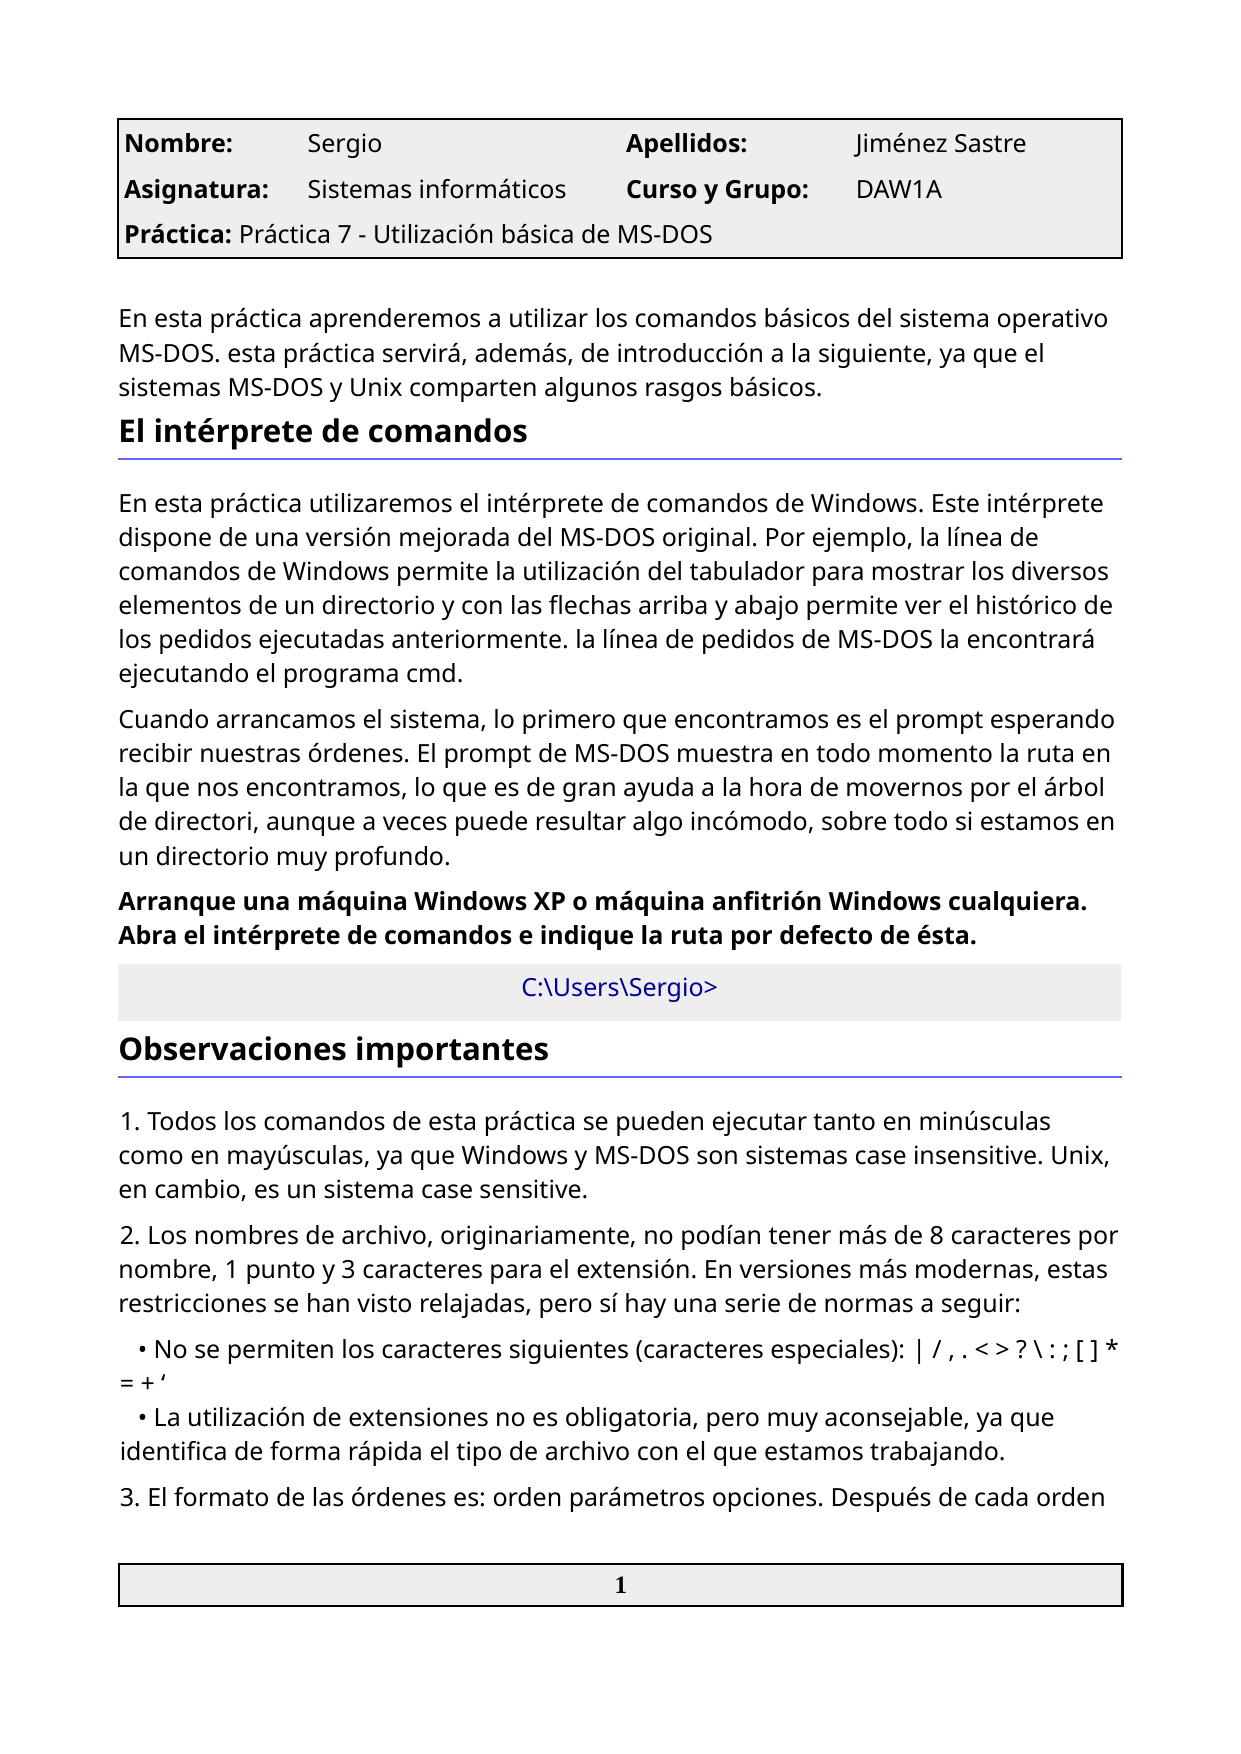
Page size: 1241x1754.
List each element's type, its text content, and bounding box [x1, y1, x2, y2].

text 3. El formato de las órdenes es: orden parámetros opciones. Después de cada orden [118, 1479, 1122, 1513]
table_header [118, 1078, 1122, 1103]
table_header C:\Users\Sergio> [118, 964, 1121, 1021]
text En esta práctica aprenderemos a utilizar los comandos básicos del sistema operativo MS-DOS. esta práctica servirá, además, de introducción a la siguiente, ya que el sistemas MS-DOS y Unix comparten algunos rasgos básicos. [118, 301, 1122, 403]
text 1. Todos los comandos de esta práctica se pueden ejecutar tanto en minúsculas como en mayúsculas, ya que Windows y MS-DOS son sistemas case insensitive. Unix, en cambio, es un sistema case sensitive. [118, 1103, 1122, 1206]
text • La utilización de extensiones no es obligatoria, pero muy aconsejable, ya que identifica de forma rápida el tipo de archivo con el que estamos trabajando. [119, 1399, 1122, 1468]
table_header [118, 460, 1122, 486]
text Observaciones importantes [118, 1027, 1122, 1070]
text • No se permiten los caracteres siguientes (caracteres especiales): | / , . < > ? \ : ; [ ] * = + ‘ [119, 1331, 1122, 1399]
text Cuando arrancamos el sistema, lo primero que encontramos es el prompt esperando recibir nuestras órdenes. El prompt de MS-DOS muestra en todo momento la ruta en la que nos encontramos, lo que es de gran ayuda a la hora de movernos por el árbol de directori, aunque a veces puede resultar algo incómodo, sobre todo si estamos en un directorio muy profundo. [118, 702, 1122, 872]
text El intérprete de comandos [118, 409, 1122, 452]
text 2. Los nombres de archivo, originariamente, no podían tener más de 8 caracteres por nombre, 1 punto y 3 caracteres para el extensión. En versiones más modernas, estas restricciones se han visto relajadas, pero sí hay una serie de normas a seguir: [118, 1217, 1122, 1320]
text En esta práctica utilizaremos el intérprete de comandos de Windows. Este intérprete dispone de una versión mejorada del MS-DOS original. Por ejemplo, la línea de comandos de Windows permite la utilización del tabulador para mostrar los diversos elementos de un directorio y con las flechas arriba y abajo permite ver el histórico de los pedidos ejecutadas anteriormente. la línea de pedidos de MS-DOS la encontrará ejecutando el programa cmd. [118, 486, 1122, 690]
text Arranque una máquina Windows XP o máquina anfitrión Windows cualquiera. Abra el intérprete de comandos e indique la ruta por defecto de ésta. [118, 884, 1122, 952]
